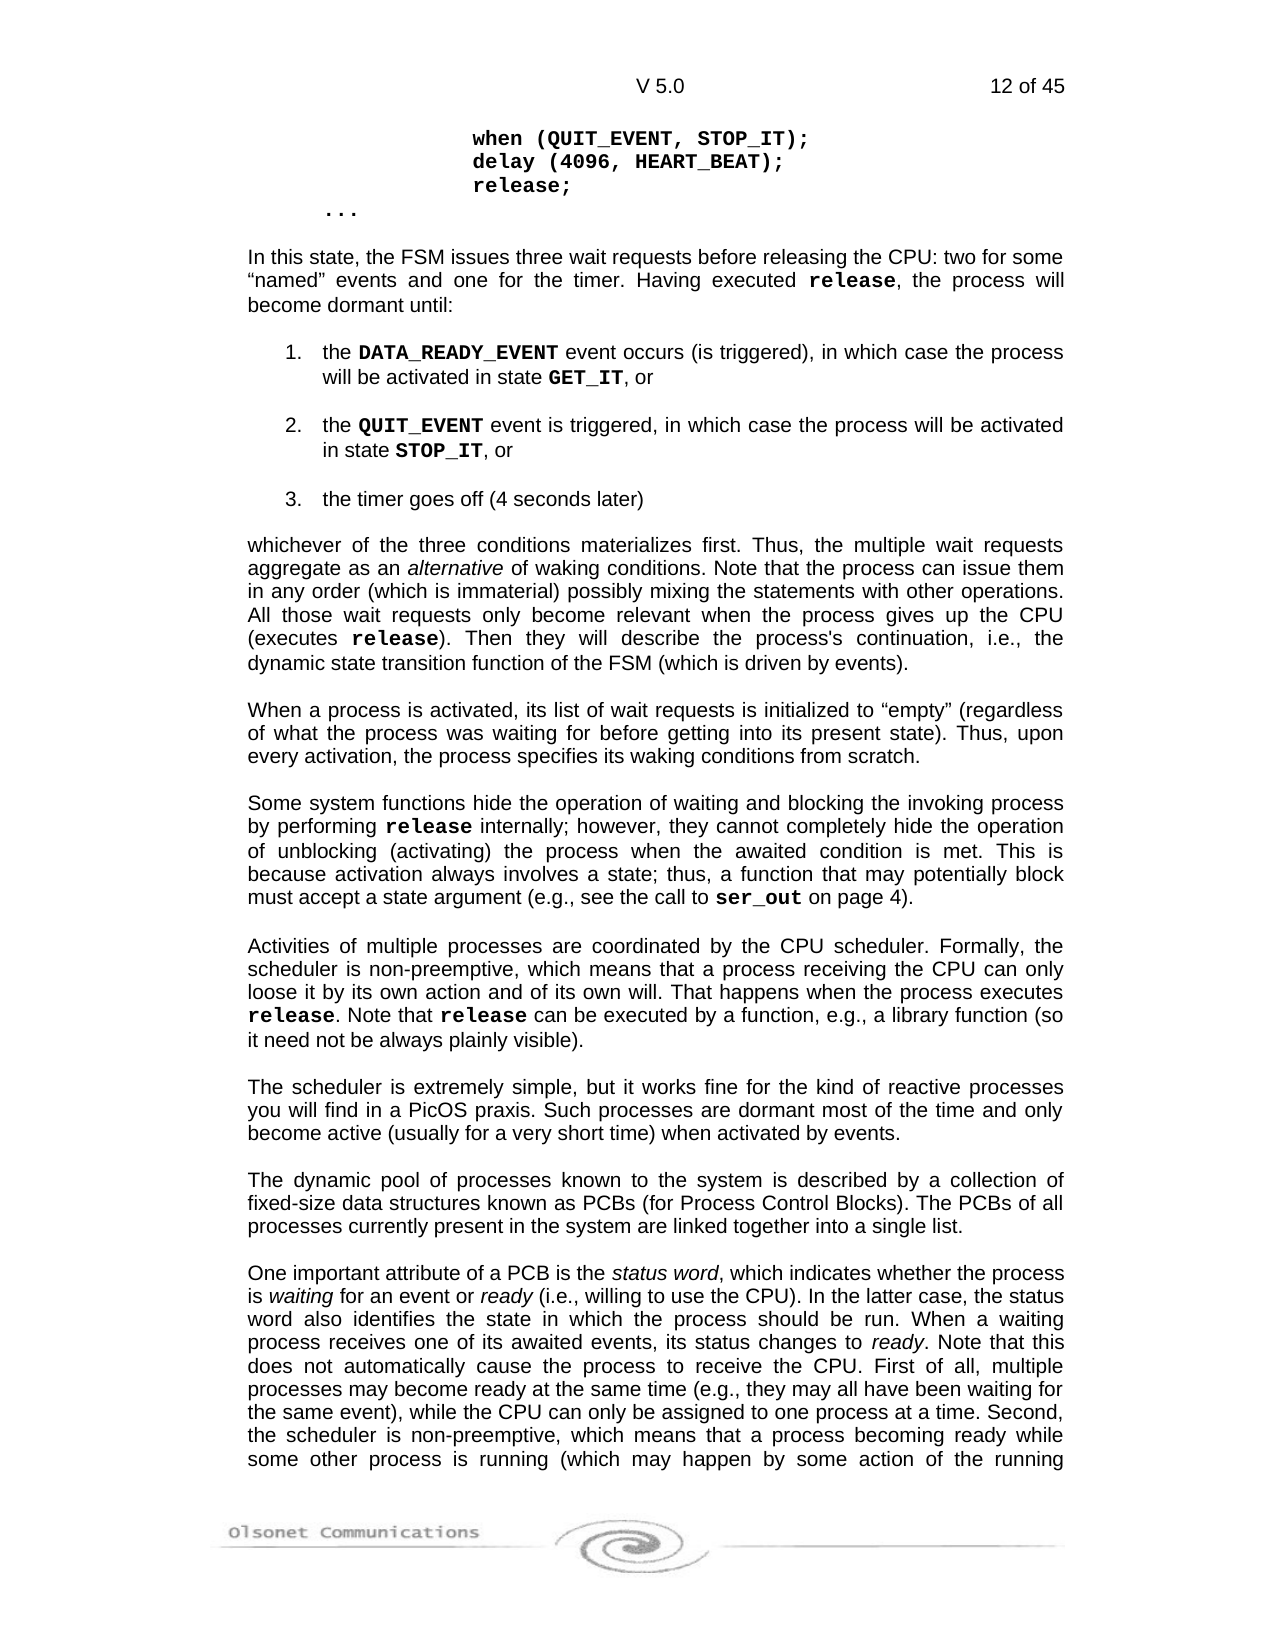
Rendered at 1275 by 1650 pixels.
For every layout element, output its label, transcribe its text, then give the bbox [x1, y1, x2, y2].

text when (QUIT_EVENT, STOP_IT); [247, 128, 1065, 151]
text Activities of multiple processes are coordinated by the CPU scheduler. Formally, the scheduler is non-preemptive, which means that a process receiving the CPU can only loose it by its own action and of its own will. That happens when the process executes release. Note that release can be executed by a function, e.g., a library function (so it need not be always plainly visible). [247, 934, 1065, 1052]
text delay (4096, HEART_BEAT); [247, 151, 1065, 175]
text When a process is activated, its list of wait requests is initialized to “empty” (regardless of what the process was waiting for before getting into its present state). Thus, upon every activation, the process specifies its waking conditions from scratch. [247, 698, 1065, 768]
list the DATA_READY_EVENT event occurs (is triggered), in which case the process will be activated in state GET_IT, or [285, 340, 1065, 391]
list the QUIT_EVENT event is triggered, in which case the process will be activated in state STOP_IT, or [285, 414, 1065, 464]
text ... [247, 199, 1065, 222]
text whichever of the three conditions materializes first. Thus, the multiple wait requests aggregate as an alternative of waking conditions. Note that the process can issue them in any order (which is immaterial) possibly mixing the statements with other operations. All those wait requests only become relevant when the process gives up the CPU (executes release). Then they will describe the process's continuation, i.e., the dynamic state transition function of the FSM (which is driven by events). [247, 534, 1065, 675]
text The dynamic pool of processes known to the system is described by a collection of fixed-size data structures known as PCBs (for Process Control Blocks). The PCBs of all processes currently present in the system are linked together into a single list. [247, 1168, 1065, 1238]
picture [210, 1504, 1065, 1596]
text In this state, the FSM issues three wait requests before releasing the CPU: two for some “named” events and one for the timer. Having executed release, the process will become dormant until: [247, 246, 1065, 317]
text Some system functions hide the operation of waiting and blocking the invoking process by performing release internally; however, they cannot completely hide the operation of unblocking (activating) the process when the awaited condition is met. This is because activation always involves a state; thus, a function that may potentially block must accept a state argument (e.g., see the call to ser_out on page 5). [247, 791, 1065, 911]
text One important attribute of a PCB is the status word, which indicates whether the process is waiting for an event or ready (i.e., willing to use the CPU). In the latter case, the status word also identifies the state in which the process should be run. When a waiting process receives one of its awaited events, its status changes to ready. Note that this does not automatically cause the process to receive the CPU. First of all, multiple processes may become ready at the same time (e.g., they may all have been waiting for the same event), while the CPU can only be assigned to one process at a time. Second, the scheduler is non-preemptive, which means that a process becoming ready while some other process is running (which may happen by some action of the running [247, 1261, 1065, 1470]
list the timer goes off (4 seconds later) [285, 487, 1065, 510]
text release; [247, 175, 1065, 199]
text The scheduler is extremely simple, but it works fine for the kind of reactive processes you will find in a PicOS praxis. Such processes are dormant most of the time and only become active (usually for a very short time) when activated by events. [247, 1075, 1065, 1145]
